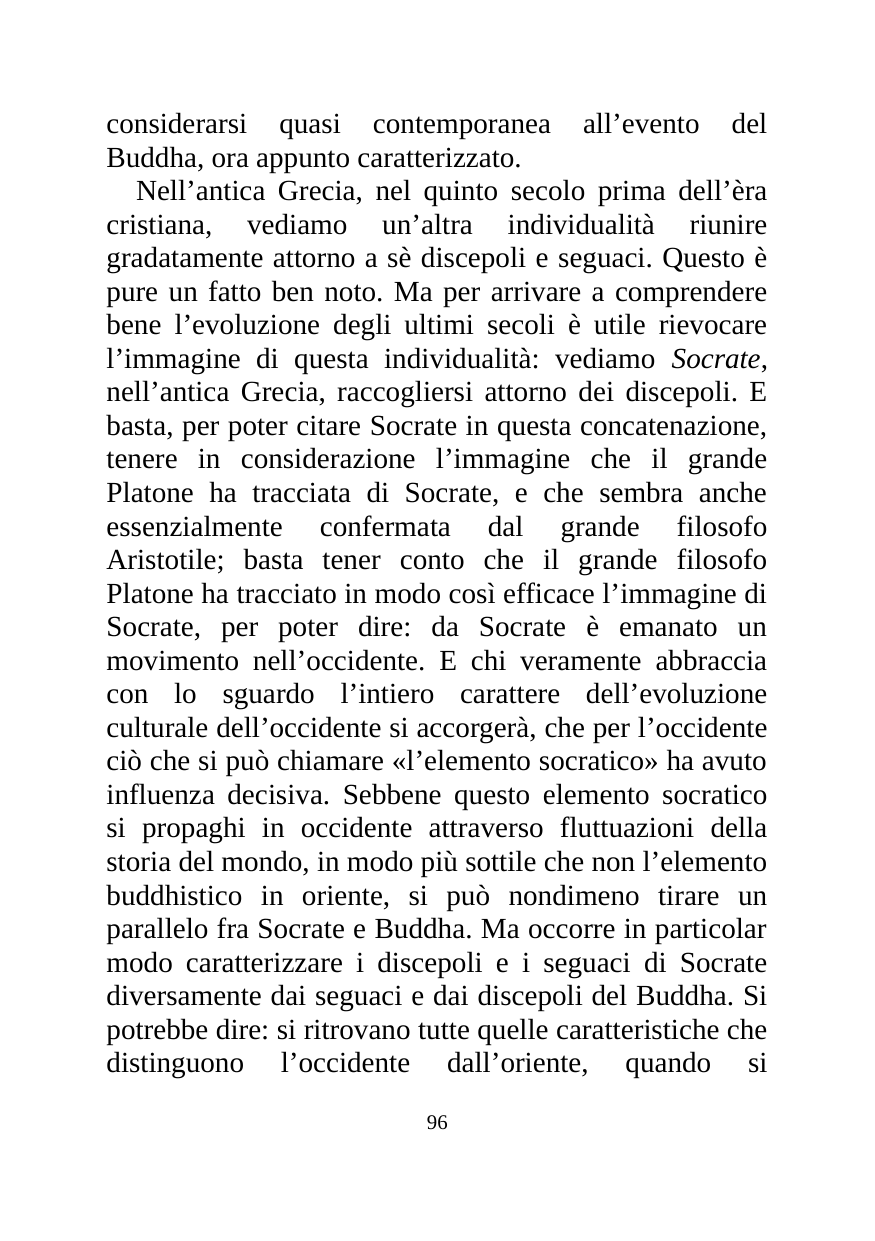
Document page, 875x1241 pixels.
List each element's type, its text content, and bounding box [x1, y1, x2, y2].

text considerarsi quasi contemporanea all’evento del Buddha, ora appunto caratterizzato. [106, 106, 768, 173]
text Nell’antica Grecia, nel quinto secolo prima dell’èra cristiana, vediamo un’altra individualità riunire gradatamente attorno a sè discepoli e seguaci. Questo è pure un fatto ben noto. Ma per arrivare a comprendere bene l’evoluzione degli ultimi secoli è utile rievocare l’immagine di questa individualità: vediamo Socrate, nell’antica Grecia, raccogliersi attorno dei discepoli. E basta, per poter citare Socrate in questa concatenazione, tenere in considerazione l’immagine che il grande Platone ha tracciata di Socrate, e che sembra anche essenzialmente confermata dal grande filosofo Aristotile; basta tener conto che il grande filosofo Platone ha tracciato in modo così efficace l’immagine di Socrate, per poter dire: da Socrate è emanato un movimento nell’occidente. E chi veramente abbraccia con lo sguardo l’intiero carattere dell’evoluzione culturale dell’occidente si accorgerà, che per l’occidente ciò che si può chiamare «l’elemento socratico» ha avuto influenza decisiva. Sebbene questo elemento socratico si propaghi in occidente attraverso fluttuazioni della storia del mondo, in modo più sottile che non l’elemento buddhistico in oriente, si può nondimeno tirare un parallelo fra Socrate e Buddha. Ma occorre in particolar modo caratterizzare i discepoli e i seguaci di Socrate diversamente dai seguaci e dai discepoli del Buddha. Si potrebbe dire: si ritrovano tutte quelle caratteristiche che distinguono l’occidente dall’oriente, quando si [106, 173, 768, 1079]
